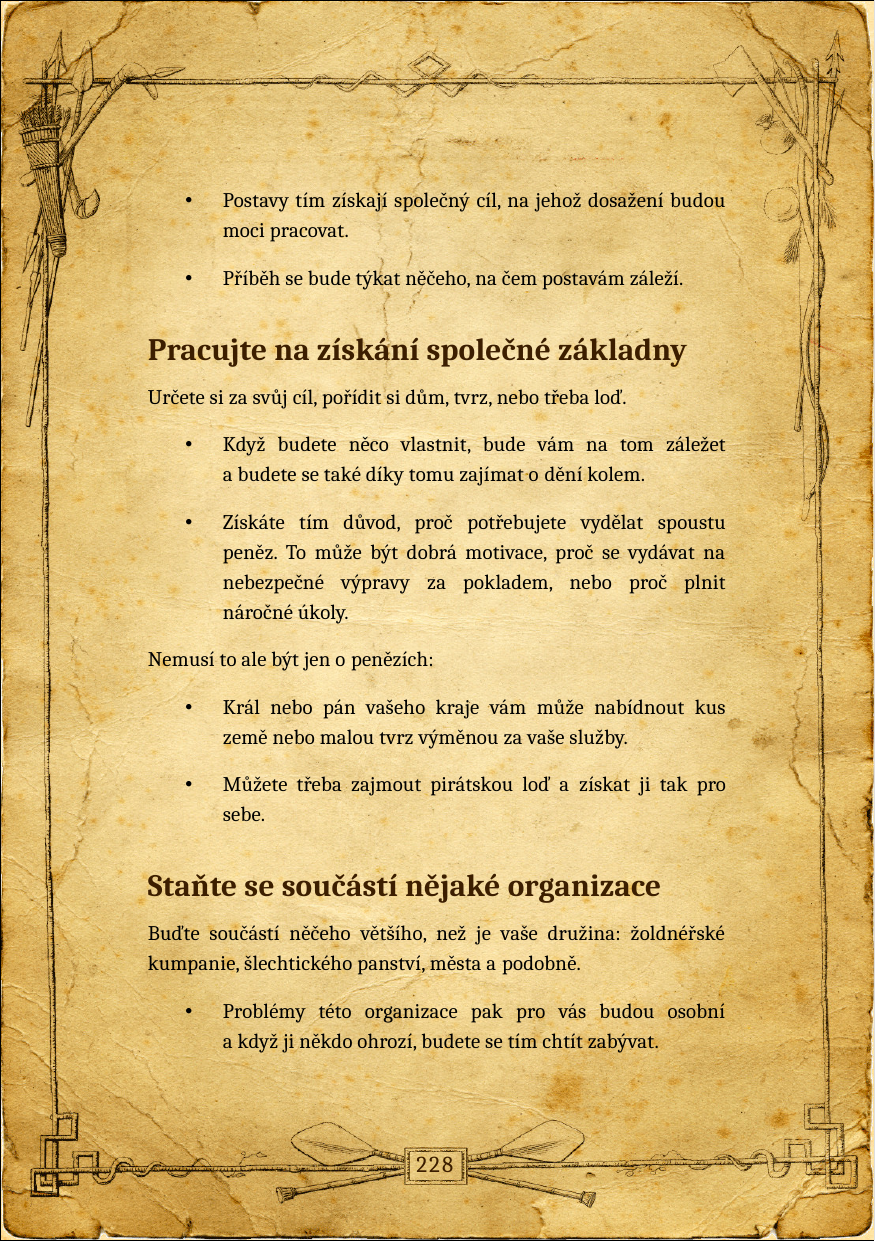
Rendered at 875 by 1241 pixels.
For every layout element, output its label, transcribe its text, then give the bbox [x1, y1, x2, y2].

list Když budete něco vlastnit, bude vám na tom záležet a⁠ budete se také díky tomu zajímat o⁠ dění kolem. [185, 433, 726, 487]
list Získáte tím důvod, proč potřebujete vydělat spoustu peněz. To může být dobrá motivace, proč se vydávat na nebezpečné výpravy za pokladem, nebo proč plnit náročné úkoly. [185, 511, 726, 624]
picture [1, 1, 874, 1240]
text Nemusí to ale být jen o⁠ penězích: [148, 648, 726, 672]
list Postavy tím získají společný cíl, na jehož dosažení budou moci pracovat. [185, 189, 726, 243]
list Můžete třeba zajmout pirátskou loď a⁠ získat ji tak pro sebe. [185, 773, 726, 827]
text Určete si za svůj cíl, pořídit si dům, tvrz, nebo třeba loď. [148, 386, 726, 409]
subtitle Staňte se součástí nějaké organizace [148, 868, 726, 904]
text Buďte součástí něčeho většího, než je vaše družina: žoldnéřské kumpanie, šlechtického panství, města a⁠ podobně. [148, 922, 726, 976]
list Příběh se bude týkat něčeho, na čem postavám záleží. [185, 267, 726, 291]
list Král nebo pán vašeho kraje vám může nabídnout kus země nebo malou tvrz výměnou za vaše služby. [185, 696, 726, 749]
subtitle Pracujte na získání společné základny [148, 332, 726, 368]
list Problémy této organizace pak pro vás budou osobní a⁠ když ji někdo ohrozí, budete se tím chtít zabývat. [185, 999, 726, 1053]
